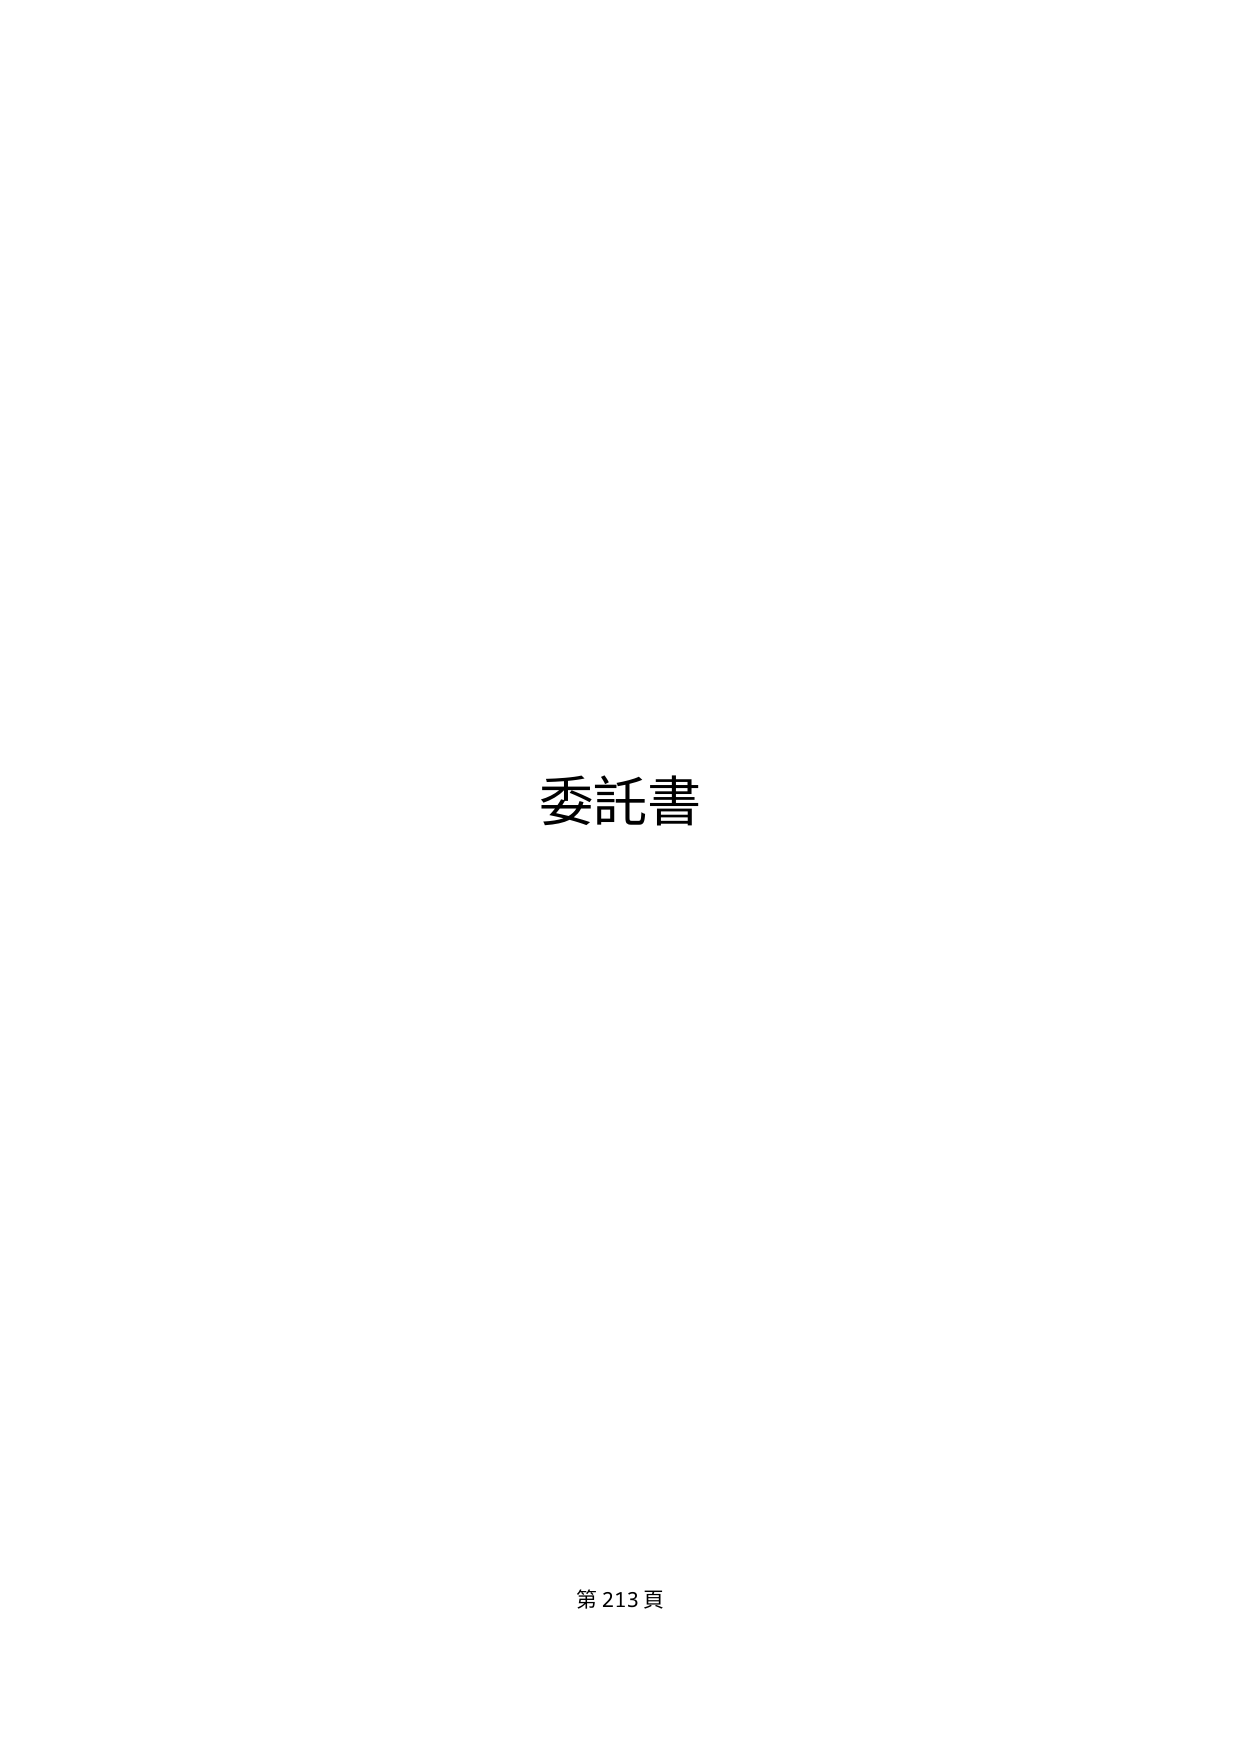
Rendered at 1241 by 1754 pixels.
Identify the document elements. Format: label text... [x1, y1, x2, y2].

text 委託書 [118, 758, 1122, 837]
